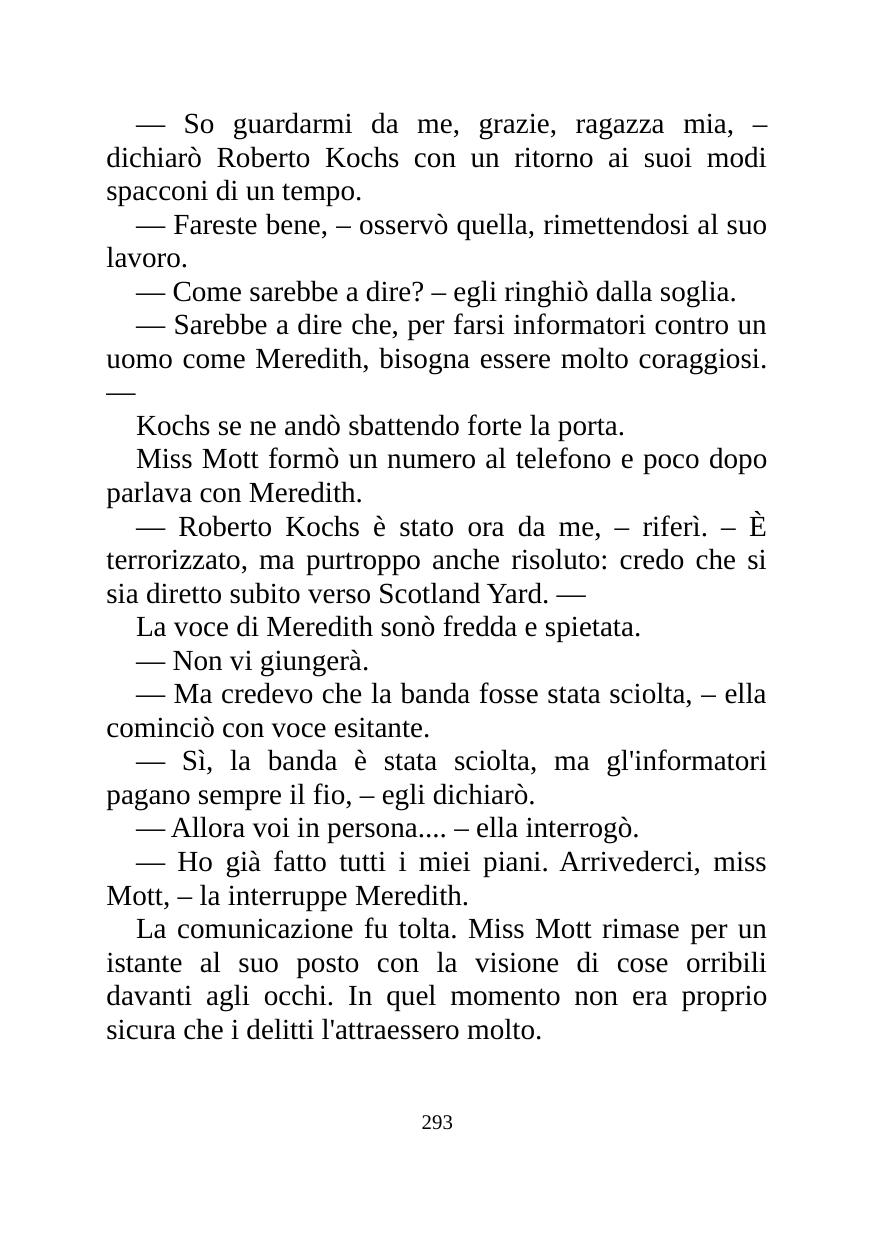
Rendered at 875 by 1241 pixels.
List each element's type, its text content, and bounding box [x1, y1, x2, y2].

text — Non vi giungerà. [106, 643, 768, 676]
text — Fareste bene, – osservò quella, rimettendosi al suo lavoro. [106, 207, 768, 274]
text — Sì, la banda è stata sciolta, ma gl'informatori pagano sempre il fio, – egli dichiarò. [106, 743, 768, 811]
text Kochs se ne andò sbattendo forte la porta. [106, 408, 768, 442]
text — Ma credevo che la banda fosse stata sciolta, – ella cominciò con voce esitante. [106, 676, 768, 743]
text — So guardarmi da me, grazie, ragazza mia, – dichiarò Roberto Kochs con un ritorno ai suoi modi spacconi di un tempo. [106, 106, 768, 207]
text — Allora voi in persona.... – ella interrogò. [106, 811, 768, 844]
text — Roberto Kochs è stato ora da me, – riferì. – È terrorizzato, ma purtroppo anche risoluto: credo che si sia diretto subito verso Scotland Yard. — [106, 509, 768, 609]
text — Sarebbe a dire che, per farsi informatori contro un uomo come Meredith, bisogna essere molto coraggiosi. — [106, 307, 768, 408]
text La comunicazione fu tolta. Miss Mott rimase per un istante al suo posto con la visione di cose orribili davanti agli occhi. In quel momento non era proprio sicura che i delitti l'attraessero molto. [106, 911, 768, 1045]
text — Ho già fatto tutti i miei piani. Arrivederci, miss Mott, – la interruppe Meredith. [106, 844, 768, 911]
text Miss Mott formò un numero al telefono e poco dopo parlava con Meredith. [106, 442, 768, 509]
text — Come sarebbe a dire? – egli ringhiò dalla soglia. [106, 274, 768, 307]
text La voce di Meredith sonò fredda e spietata. [106, 609, 768, 643]
